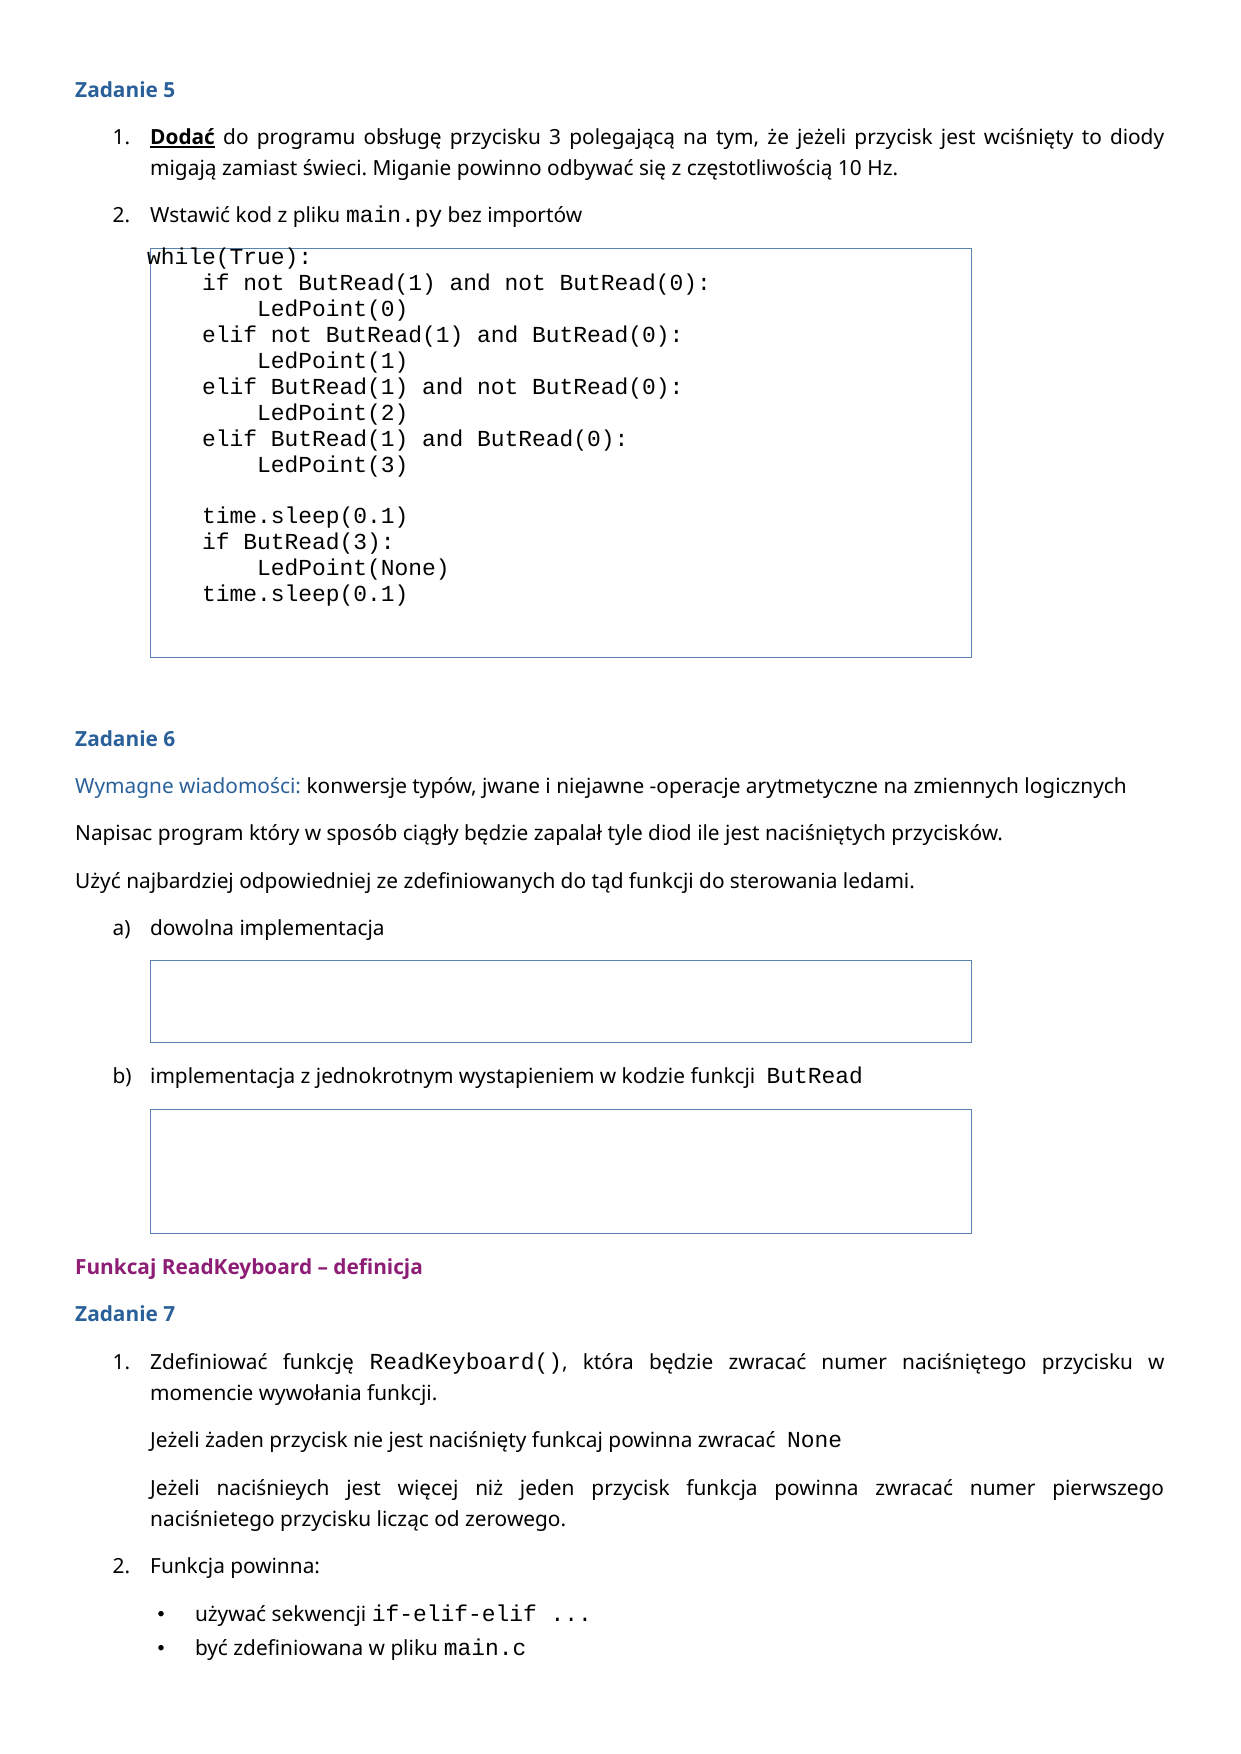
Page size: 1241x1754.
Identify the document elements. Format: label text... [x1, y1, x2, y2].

list Wstawić kod z pliku main.py bez importów [112, 200, 1165, 229]
list Dodać do programu obsługę przycisku 3 polegającą na tym, że jeżeli przycisk jest wciśnięty to diody migają zamiast świeci. Miganie powinno odbywać się z częstotliwością 10 Hz. [112, 122, 1165, 181]
text Funkcaj ReadKeyboard – definicja [75, 1252, 1165, 1281]
list Jeżeli żaden przycisk nie jest naciśnięty funkcaj powinna zwracać None [112, 1425, 1165, 1454]
list być zdefiniowana w pliku main.c [157, 1633, 1165, 1662]
text Użyć najbardziej odpowiedniej ze zdefiniowanych do tąd funkcji do sterowania ledami. [75, 866, 1165, 894]
list używać sekwencji if-elif-elif ... [157, 1599, 1165, 1628]
list implementacja z jednokrotnym wystapieniem w kodzie funkcji ButRead [112, 1061, 1165, 1090]
list Jeżeli naciśnieych jest więcej niż jeden przycisk funkcja powinna zwracać numer pierwszego naciśnietego przycisku licząc od zerowego. [112, 1473, 1165, 1533]
list dowolna implementacja [112, 913, 1165, 941]
list Funkcja powinna: [112, 1551, 1165, 1580]
text Napisac program który w sposób ciągły będzie zapalał tyle diod ile jest naciśniętych przycisków. [75, 818, 1165, 847]
list Zdefiniować funkcję ReadKeyboard(), która będzie zwracać numer naciśniętego przycisku w momencie wywołania funkcji. [112, 1347, 1165, 1407]
text Wymagne wiadomości: konwersje typów, jwane i niejawne -operacje arytmetyczne na zmiennych logicznych [75, 771, 1165, 799]
text Zadanie 7 [75, 1299, 1165, 1328]
text Zadanie 5 [75, 75, 1165, 103]
text Zadanie 6 [75, 724, 1165, 752]
